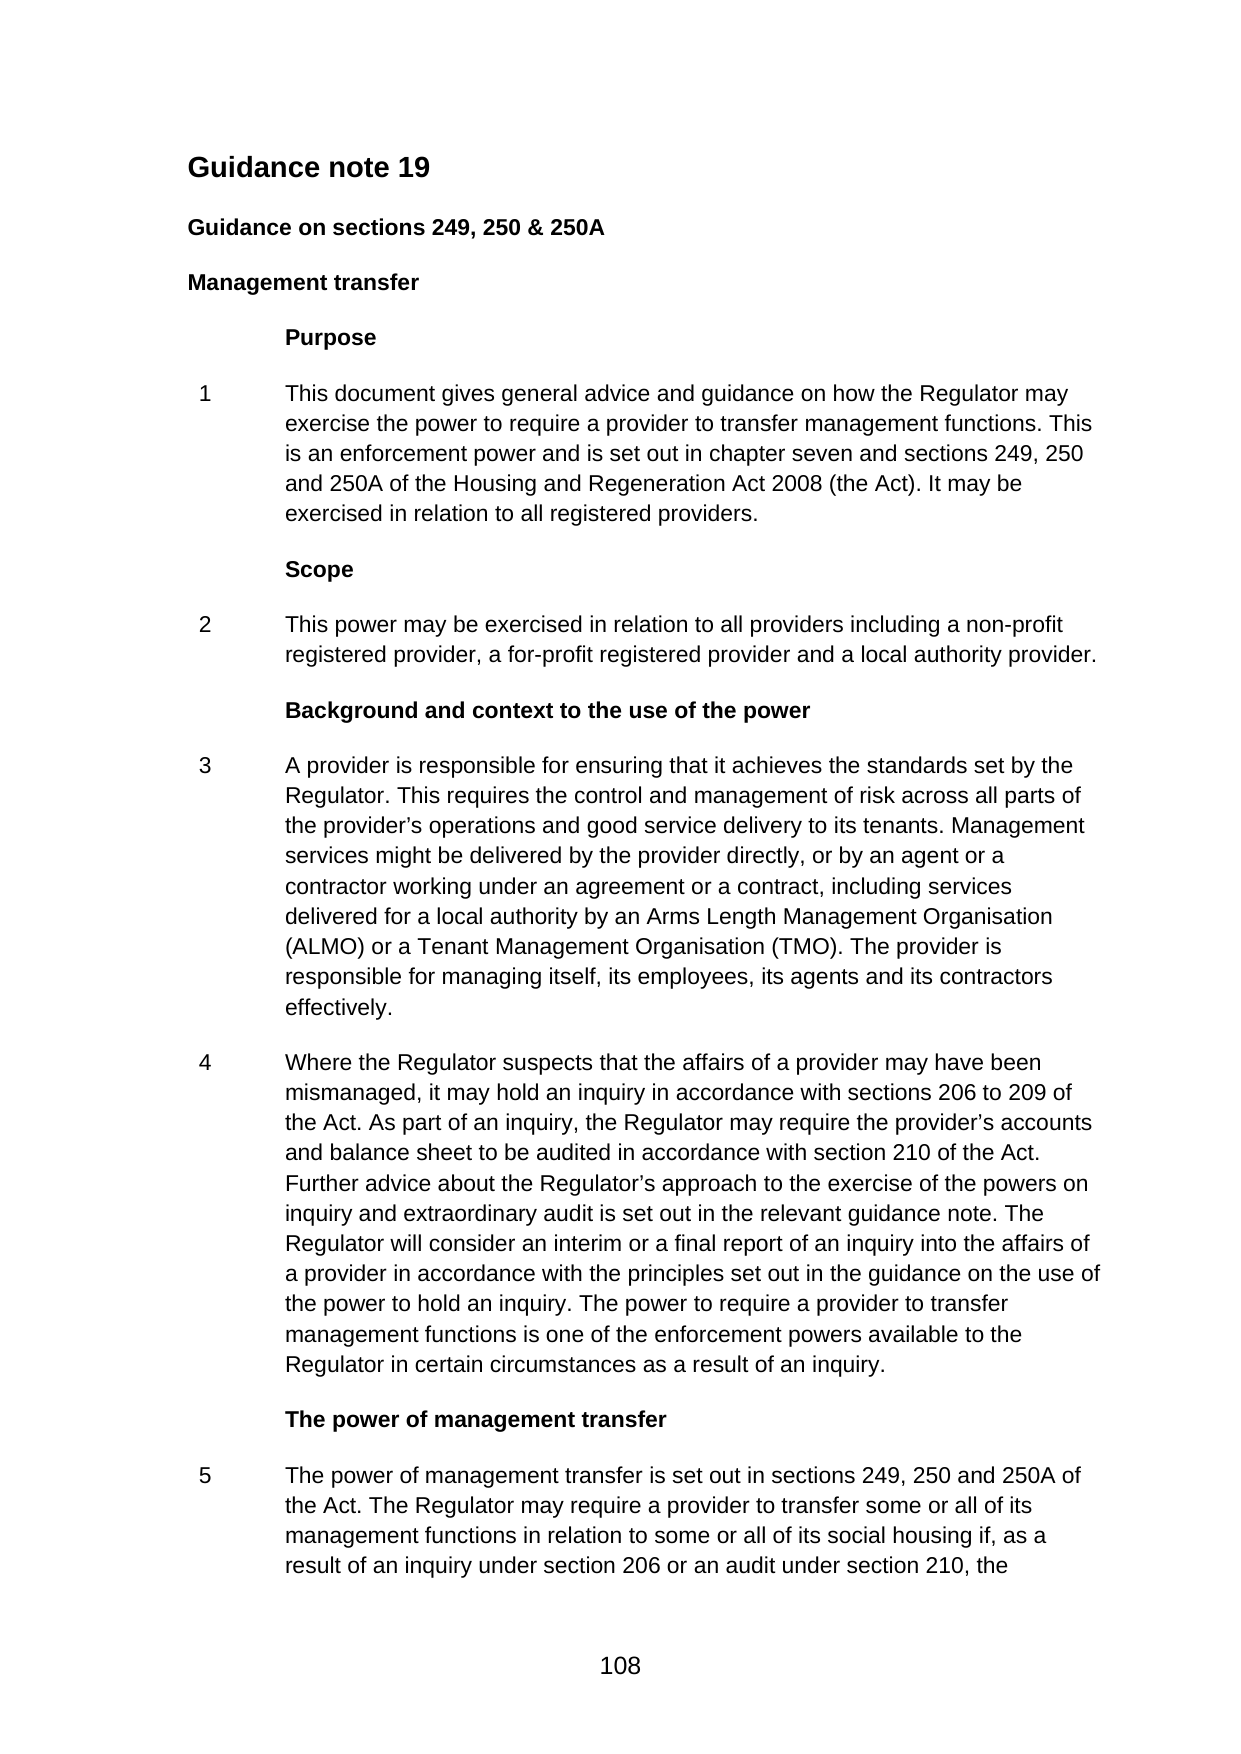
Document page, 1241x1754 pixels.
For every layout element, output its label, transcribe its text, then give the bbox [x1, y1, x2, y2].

table_cell A provider is responsible for ensuring that it achieves the standards set by the Regulator. This requires the control and management of risk across all parts of the provider’s operations and good service delivery to its tenants. Management services might be delivered by the provider directly, or by an agent or a contractor working under an agreement or a contract, including services delivered for a local authority by an Arms Length Management Organisation (ALMO) or a Tenant Management Organisation (TMO). The provider is responsible for managing itself, its employees, its agents and its contractors effectively. [274, 752, 1117, 1049]
table_cell [187, 1406, 273, 1462]
table_cell [187, 697, 273, 752]
table_cell This power may be exercised in relation to all providers including a non-profit registered provider, a for-profit registered provider and a local authority provider. [274, 611, 1117, 697]
table_cell Scope [274, 556, 1117, 611]
table_cell The power of management transfer [274, 1406, 1117, 1462]
table_cell [187, 556, 273, 611]
table_cell The power of management transfer is set out in sections 249, 250 and 250A of the Act. The Regulator may require a provider to transfer some or all of its management functions in relation to some or all of its social housing if, as a result of an inquiry under section 206 or an audit under section 210, the [274, 1462, 1117, 1579]
table_cell 3 [187, 752, 273, 1049]
text Guidance note 19 [187, 150, 1053, 183]
table_cell Where the Regulator suspects that the affairs of a provider may have been mismanaged, it may hold an inquiry in accordance with sections 206 to 209 of the Act. As part of an inquiry, the Regulator may require the provider’s accounts and balance sheet to be audited in accordance with section 210 of the Act. Further advice about the Regulator’s approach to the exercise of the powers on inquiry and extraordinary audit is set out in the relevant guidance note. The Regulator will consider an interim or a final report of an inquiry into the affairs of a provider in accordance with the principles set out in the guidance on the use of the power to hold an inquiry. The power to require a provider to transfer management functions is one of the enforcement powers available to the Regulator in certain circumstances as a result of an inquiry. [274, 1049, 1117, 1406]
table_cell 5 [187, 1462, 273, 1579]
table_cell 1 [187, 380, 273, 556]
table_header Purpose [274, 324, 1117, 379]
text Guidance on sections 249, 250 & 250A [187, 213, 1053, 240]
table_cell Background and context to the use of the power [274, 697, 1117, 752]
table_cell 2 [187, 611, 273, 697]
text Management transfer [187, 269, 1053, 295]
table_cell 4 [187, 1049, 273, 1406]
table_cell This document gives general advice and guidance on how the Regulator may exercise the power to require a provider to transfer management functions. This is an enforcement power and is set out in chapter seven and sections 249, 250 and 250A of the Housing and Regeneration Act 2008 (the Act). It may be exercised in relation to all registered providers. [274, 380, 1117, 556]
table_header [187, 324, 273, 379]
